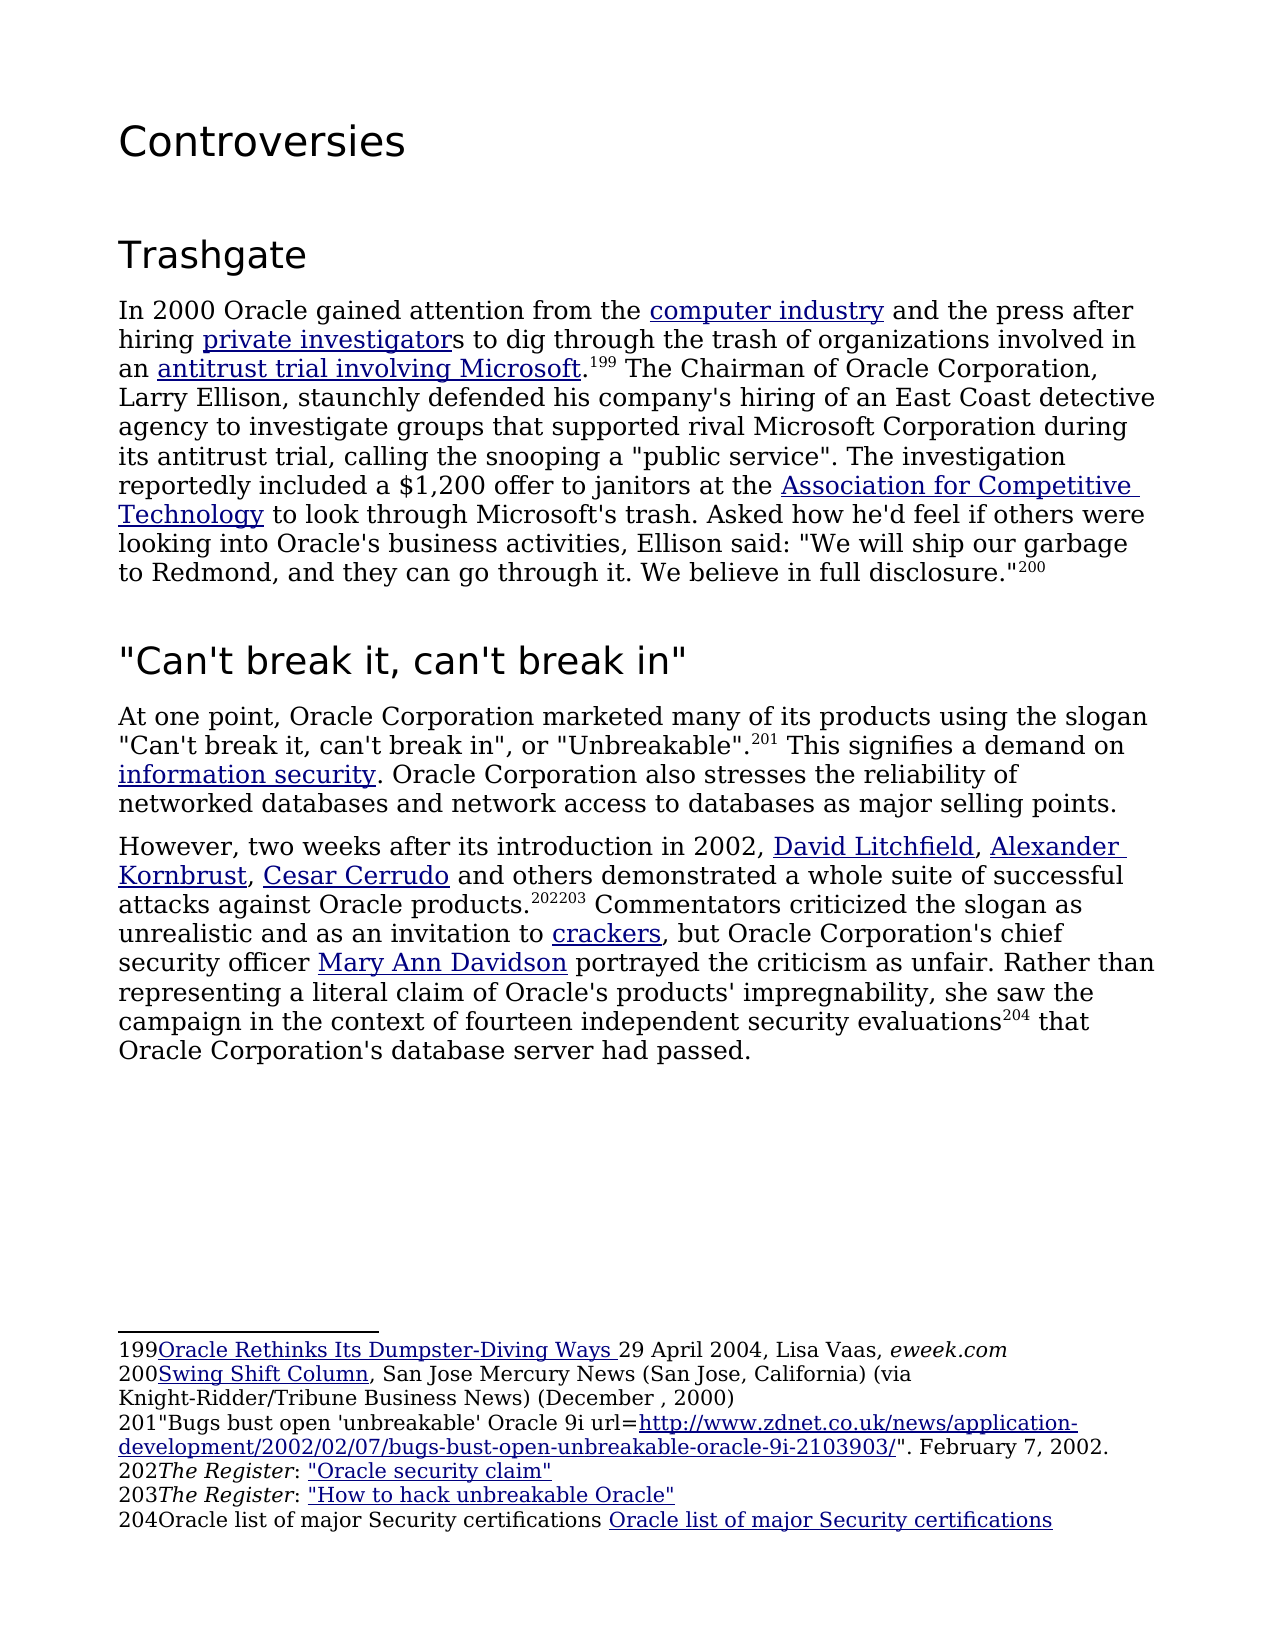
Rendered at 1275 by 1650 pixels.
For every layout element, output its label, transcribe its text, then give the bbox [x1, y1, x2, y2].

text The Register: "How to hack unbreakable Oracle" [118, 1483, 1157, 1508]
text "Bugs bust open 'unbreakable' Oracle 9i url=http://www.zdnet.co.uk/news/application-development/2002/02/07/bugs-bust-open-unbreakable-oracle-9i-2103903/". February 7, 2002. [118, 1411, 1157, 1459]
subtitle Controversies [118, 118, 1157, 167]
text Oracle Rethinks Its Dumpster-Diving Ways 29 April 2004, Lisa Vaas, eweek.com [118, 1338, 1157, 1362]
text However, two weeks after its introduction in 2002, David Litchfield, Alexander Kornbrust, Cesar Cerrudo and others demonstrated a whole suite of successful attacks against Oracle products. Commentators criticized the slogan as unrealistic and as an invitation to crackers, but Oracle Corporation's chief security officer Mary Ann Davidson portrayed the criticism as unfair. Rather than representing a literal claim of Oracle's products' impregnability, she saw the campaign in the context of fourteen independent security evaluations that Oracle Corporation's database server had passed. [118, 832, 1157, 1065]
text In 2000 Oracle gained attention from the computer industry and the press after hiring private investigators to dig through the trash of organizations involved in an antitrust trial involving Microsoft. The Chairman of Oracle Corporation, Larry Ellison, staunchly defended his company's hiring of an East Coast detective agency to investigate groups that supported rival Microsoft Corporation during its antitrust trial, calling the snooping a "public service". The investigation reportedly included a $1,200 offer to janitors at the Association for Competitive Technology to look through Microsoft's trash. Asked how he'd feel if others were looking into Oracle's business activities, Ellison said: "We will ship our garbage to Redmond, and they can go through it. We believe in full disclosure." [118, 296, 1157, 587]
text Oracle list of major Security certifications Oracle list of major Security certifications [118, 1508, 1157, 1532]
subtitle "Can't break it, can't break in" [118, 640, 1157, 684]
text Swing Shift Column, San Jose Mercury News (San Jose, California) (via Knight-Ridder/Tribune Business News) (December , 2000) [118, 1362, 1157, 1411]
subtitle Trashgate [118, 234, 1157, 278]
text At one point, Oracle Corporation marketed many of its products using the slogan "Can't break it, can't break in", or "Unbreakable". This signifies a demand on information security. Oracle Corporation also stresses the reliability of networked databases and network access to databases as major selling points. [118, 702, 1157, 818]
text The Register: "Oracle security claim" [118, 1459, 1157, 1483]
